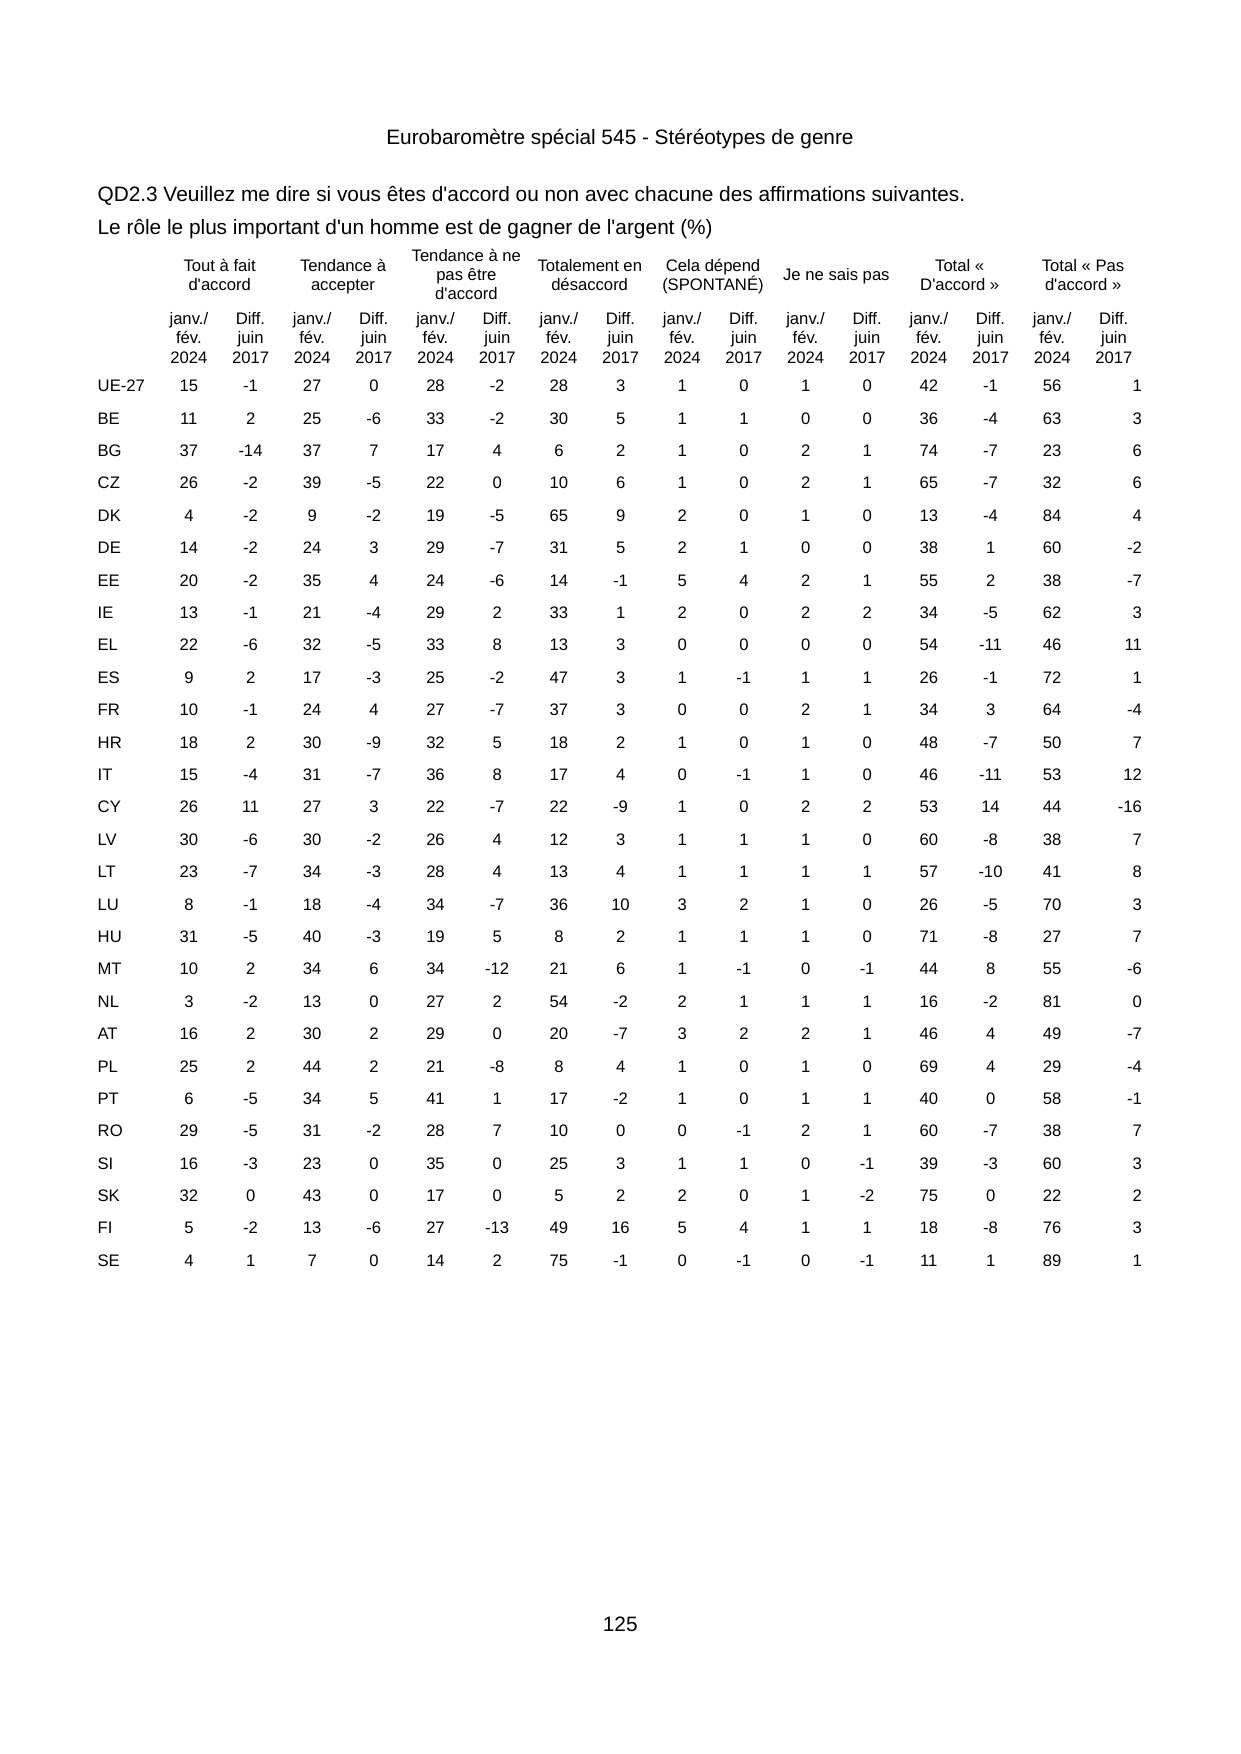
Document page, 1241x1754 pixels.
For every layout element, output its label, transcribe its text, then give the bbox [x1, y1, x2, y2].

table_cell 4 [466, 823, 528, 855]
table_cell 21 [281, 596, 343, 629]
table_cell 17 [528, 1082, 589, 1114]
table_cell 20 [528, 1018, 589, 1050]
table_cell 1 [775, 726, 836, 758]
table_cell LU [95, 888, 158, 920]
table_cell 1 [651, 791, 713, 823]
table_cell 1 [1083, 1244, 1144, 1277]
table_cell 1 [960, 531, 1021, 564]
table_cell -1 [836, 953, 898, 985]
table_cell 2 [220, 953, 281, 985]
table_cell 3 [590, 1147, 651, 1179]
table_cell 31 [281, 1115, 343, 1147]
table_cell 27 [281, 370, 343, 402]
table_cell 6 [343, 953, 404, 985]
table_cell 49 [528, 1212, 589, 1244]
table_cell 2 [590, 920, 651, 953]
table_cell 1 [836, 1115, 898, 1147]
table_cell -7 [466, 791, 528, 823]
table_cell -2 [960, 985, 1021, 1017]
table_cell 1 [651, 855, 713, 888]
table_cell 1 [836, 434, 898, 467]
table_cell 0 [651, 1244, 713, 1277]
table_cell 1 [775, 1212, 836, 1244]
table_cell 7 [1083, 1115, 1144, 1147]
table_cell 0 [775, 531, 836, 564]
table_cell 1 [836, 1212, 898, 1244]
table_cell 7 [1083, 823, 1144, 855]
table_cell 1 [651, 402, 713, 434]
table_cell 2 [343, 1050, 404, 1082]
table_cell 1 [836, 661, 898, 693]
table_cell -10 [960, 855, 1021, 888]
table_cell 56 [1021, 370, 1083, 402]
table_cell PL [95, 1050, 158, 1082]
table_cell -1 [220, 596, 281, 629]
table_cell 5 [466, 726, 528, 758]
table_cell 32 [158, 1179, 219, 1212]
table_cell 0 [775, 1147, 836, 1179]
table_cell 26 [158, 791, 219, 823]
table_cell -7 [343, 758, 404, 791]
table_cell 1 [836, 1018, 898, 1050]
table_cell 1 [466, 1082, 528, 1114]
table_cell CZ [95, 467, 158, 499]
table_cell 43 [281, 1179, 343, 1212]
table_cell 2 [220, 402, 281, 434]
table_cell -1 [836, 1147, 898, 1179]
table_cell DK [95, 499, 158, 531]
table_cell 7 [466, 1115, 528, 1147]
table_cell 35 [281, 564, 343, 596]
table_cell 40 [898, 1082, 959, 1114]
table_cell -1 [1083, 1082, 1144, 1114]
table_cell 1 [775, 661, 836, 693]
table_cell PT [95, 1082, 158, 1114]
table_cell 1 [1083, 661, 1144, 693]
table_cell 1 [836, 1082, 898, 1114]
table_cell Le rôle le plus important d'un homme est de gagner de l'argent (%) [95, 210, 1144, 243]
table_cell 17 [405, 1179, 466, 1212]
table_cell 60 [898, 823, 959, 855]
table_cell -9 [343, 726, 404, 758]
table_cell 34 [898, 694, 959, 726]
table_cell 2 [775, 1115, 836, 1147]
table_cell 0 [713, 791, 774, 823]
table_cell 2 [651, 985, 713, 1017]
table_cell 13 [281, 985, 343, 1017]
table_cell RO [95, 1115, 158, 1147]
table_cell 30 [281, 726, 343, 758]
table_cell 5 [528, 1179, 589, 1212]
table_cell -4 [343, 596, 404, 629]
table_cell 16 [158, 1147, 219, 1179]
table_cell 3 [1083, 1212, 1144, 1244]
table_cell 72 [1021, 661, 1083, 693]
table_cell 3 [1083, 888, 1144, 920]
table_cell 4 [960, 1018, 1021, 1050]
table_cell 4 [713, 1212, 774, 1244]
table_cell 1 [775, 758, 836, 791]
table_cell 60 [898, 1115, 959, 1147]
table_cell 6 [1083, 467, 1144, 499]
table_cell 2 [590, 434, 651, 467]
table_cell 34 [898, 596, 959, 629]
table_cell 84 [1021, 499, 1083, 531]
table_cell 1 [713, 985, 774, 1017]
table_cell -2 [1083, 531, 1144, 564]
table_cell FI [95, 1212, 158, 1244]
table_cell 15 [158, 370, 219, 402]
table_cell -7 [1083, 564, 1144, 596]
table_cell -3 [343, 855, 404, 888]
table_cell 11 [158, 402, 219, 434]
table_cell 2 [836, 791, 898, 823]
table_cell 4 [590, 1050, 651, 1082]
table_cell HR [95, 726, 158, 758]
table_cell -6 [343, 402, 404, 434]
table_cell 1 [713, 920, 774, 953]
table_cell -7 [466, 888, 528, 920]
table_cell 18 [528, 726, 589, 758]
table_cell 15 [158, 758, 219, 791]
table_cell 13 [158, 596, 219, 629]
table_cell 81 [1021, 985, 1083, 1017]
table_cell 0 [836, 888, 898, 920]
table_cell 1 [775, 920, 836, 953]
table_cell 76 [1021, 1212, 1083, 1244]
table_cell Diff. juin 2017 [960, 306, 1021, 369]
table_cell 27 [1021, 920, 1083, 953]
table_cell 1 [1083, 370, 1144, 402]
table_cell 7 [1083, 726, 1144, 758]
table_cell 34 [281, 855, 343, 888]
table_cell 2 [220, 661, 281, 693]
table_cell 0 [775, 1244, 836, 1277]
table_cell -7 [466, 694, 528, 726]
table_cell janv./fév. 2024 [281, 306, 343, 369]
table_cell 3 [590, 370, 651, 402]
table_cell SE [95, 1244, 158, 1277]
table_cell -5 [960, 596, 1021, 629]
table_cell 5 [466, 920, 528, 953]
table_cell 1 [651, 920, 713, 953]
table_cell 34 [281, 1082, 343, 1114]
table_cell 0 [836, 629, 898, 661]
table_cell -2 [220, 531, 281, 564]
table_cell 2 [960, 564, 1021, 596]
table_cell 28 [405, 1115, 466, 1147]
table_cell 46 [898, 758, 959, 791]
table_cell 57 [898, 855, 959, 888]
table_cell -4 [960, 499, 1021, 531]
table_cell 37 [528, 694, 589, 726]
table_cell 38 [898, 531, 959, 564]
table_cell 65 [528, 499, 589, 531]
table_cell 0 [651, 629, 713, 661]
table_cell 34 [405, 953, 466, 985]
table_cell 62 [1021, 596, 1083, 629]
table_cell 33 [528, 596, 589, 629]
table_cell 8 [528, 1050, 589, 1082]
table_cell -4 [1083, 694, 1144, 726]
table_cell 55 [898, 564, 959, 596]
table_cell 10 [528, 1115, 589, 1147]
table_cell 25 [281, 402, 343, 434]
table_cell -3 [960, 1147, 1021, 1179]
table_cell Tendance à ne pas être d'accord [405, 243, 528, 306]
table_cell 0 [960, 1179, 1021, 1212]
table_cell 0 [713, 499, 774, 531]
table_cell 1 [651, 661, 713, 693]
table_cell 5 [590, 531, 651, 564]
table_cell 33 [405, 402, 466, 434]
table_cell 2 [836, 596, 898, 629]
table_cell 4 [590, 758, 651, 791]
table_cell 33 [405, 629, 466, 661]
table_cell 1 [651, 1050, 713, 1082]
table_cell 16 [590, 1212, 651, 1244]
table_cell -4 [960, 402, 1021, 434]
table_cell 1 [775, 888, 836, 920]
table_cell janv./fév. 2024 [651, 306, 713, 369]
table_cell 3 [1083, 596, 1144, 629]
table_cell MT [95, 953, 158, 985]
table_cell 10 [158, 953, 219, 985]
table_cell 0 [343, 1179, 404, 1212]
table_cell 1 [651, 726, 713, 758]
table_cell 0 [343, 1147, 404, 1179]
table_cell 19 [405, 920, 466, 953]
table_cell 13 [281, 1212, 343, 1244]
table_cell -7 [960, 467, 1021, 499]
table_cell 39 [281, 467, 343, 499]
table_cell 0 [466, 1018, 528, 1050]
table_cell -2 [466, 402, 528, 434]
table_cell 6 [1083, 434, 1144, 467]
table_cell 1 [836, 467, 898, 499]
table_cell janv./fév. 2024 [775, 306, 836, 369]
table_cell janv./fév. 2024 [898, 306, 959, 369]
table_cell 31 [158, 920, 219, 953]
table_cell -2 [220, 467, 281, 499]
table_cell 5 [343, 1082, 404, 1114]
table_cell 2 [651, 499, 713, 531]
table_cell -8 [960, 920, 1021, 953]
table_cell LV [95, 823, 158, 855]
table_cell 2 [775, 791, 836, 823]
table_cell janv./fév. 2024 [1021, 306, 1083, 369]
table_cell 24 [281, 694, 343, 726]
table_cell 3 [1083, 1147, 1144, 1179]
table_cell 14 [405, 1244, 466, 1277]
table_cell 2 [343, 1018, 404, 1050]
table_cell -13 [466, 1212, 528, 1244]
table_cell 1 [775, 823, 836, 855]
table_cell -4 [343, 888, 404, 920]
table_cell Total « Pas d'accord » [1021, 243, 1144, 306]
table_cell EE [95, 564, 158, 596]
table_cell 0 [960, 1082, 1021, 1114]
table_cell -5 [220, 1115, 281, 1147]
table_cell 3 [651, 888, 713, 920]
table_cell 12 [528, 823, 589, 855]
table_cell 13 [898, 499, 959, 531]
table_cell -1 [220, 370, 281, 402]
table_cell 60 [1021, 1147, 1083, 1179]
table_cell -1 [960, 661, 1021, 693]
table_cell 10 [590, 888, 651, 920]
table_cell 4 [466, 434, 528, 467]
table_cell -5 [220, 920, 281, 953]
table_cell BG [95, 434, 158, 467]
table_cell 0 [713, 629, 774, 661]
table_cell 23 [158, 855, 219, 888]
table_cell -6 [220, 629, 281, 661]
table_cell -1 [713, 661, 774, 693]
table_cell 48 [898, 726, 959, 758]
table_cell -2 [220, 985, 281, 1017]
table_cell 25 [158, 1050, 219, 1082]
table_cell 31 [281, 758, 343, 791]
table_cell 5 [590, 402, 651, 434]
table_cell 5 [651, 564, 713, 596]
table_cell Diff. juin 2017 [343, 306, 404, 369]
table_cell -7 [960, 1115, 1021, 1147]
table_cell 55 [1021, 953, 1083, 985]
table_cell 37 [158, 434, 219, 467]
table_cell 2 [466, 1244, 528, 1277]
table_cell 7 [1083, 920, 1144, 953]
table_cell -2 [343, 499, 404, 531]
table_cell 13 [528, 629, 589, 661]
table_cell 2 [651, 596, 713, 629]
table_cell 0 [713, 726, 774, 758]
table_cell -1 [590, 564, 651, 596]
table_cell 63 [1021, 402, 1083, 434]
table_cell 2 [590, 1179, 651, 1212]
table_cell 54 [898, 629, 959, 661]
table_cell 2 [775, 1018, 836, 1050]
table_cell 26 [898, 661, 959, 693]
table_cell 2 [651, 1179, 713, 1212]
table_cell 3 [590, 661, 651, 693]
table_cell 10 [528, 467, 589, 499]
table_cell LT [95, 855, 158, 888]
table_cell SK [95, 1179, 158, 1212]
table_cell 1 [775, 985, 836, 1017]
table_cell 24 [405, 564, 466, 596]
table_cell 17 [281, 661, 343, 693]
table_cell 38 [1021, 1115, 1083, 1147]
table_cell UE-27 [95, 370, 158, 402]
table_cell 9 [281, 499, 343, 531]
table_cell -7 [960, 434, 1021, 467]
table_cell 9 [158, 661, 219, 693]
table_cell 24 [281, 531, 343, 564]
table_cell 1 [713, 855, 774, 888]
table_cell Diff. juin 2017 [590, 306, 651, 369]
table_cell 0 [836, 920, 898, 953]
table_cell 4 [1083, 499, 1144, 531]
table_cell -4 [220, 758, 281, 791]
table_cell 0 [836, 823, 898, 855]
table_cell 0 [836, 370, 898, 402]
table_cell 8 [960, 953, 1021, 985]
table_cell AT [95, 1018, 158, 1050]
table_cell Je ne sais pas [775, 243, 898, 306]
table_cell 2 [713, 1018, 774, 1050]
table_cell 2 [590, 726, 651, 758]
table_cell 20 [158, 564, 219, 596]
table_cell 41 [405, 1082, 466, 1114]
table_cell 47 [528, 661, 589, 693]
table_cell 32 [405, 726, 466, 758]
table_cell -14 [220, 434, 281, 467]
table_cell 4 [590, 855, 651, 888]
table_cell 30 [528, 402, 589, 434]
table_cell 7 [343, 434, 404, 467]
table_cell 34 [281, 953, 343, 985]
table_cell 0 [713, 1179, 774, 1212]
table_cell 1 [590, 596, 651, 629]
table_cell 65 [898, 467, 959, 499]
table_cell 28 [528, 370, 589, 402]
table_cell -2 [343, 1115, 404, 1147]
table_cell 17 [405, 434, 466, 467]
table_cell 1 [775, 1050, 836, 1082]
table_cell 0 [343, 370, 404, 402]
table_cell 34 [405, 888, 466, 920]
table_cell 26 [158, 467, 219, 499]
table_cell 0 [775, 953, 836, 985]
table_cell -9 [590, 791, 651, 823]
table_cell 38 [1021, 564, 1083, 596]
table_cell 0 [775, 629, 836, 661]
table_cell 2 [713, 888, 774, 920]
table_cell 29 [405, 1018, 466, 1050]
table_cell -7 [466, 531, 528, 564]
table_header QD2.3 Veuillez me dire si vous êtes d'accord ou non avec chacune des affirmations suivantes. [95, 178, 1144, 210]
table_cell 1 [713, 1147, 774, 1179]
table_cell 35 [405, 1147, 466, 1179]
table_cell 1 [713, 823, 774, 855]
table_cell 14 [960, 791, 1021, 823]
table_cell -12 [466, 953, 528, 985]
table_cell 1 [960, 1244, 1021, 1277]
table_cell 1 [651, 467, 713, 499]
table_cell -1 [713, 1244, 774, 1277]
table_cell -2 [343, 823, 404, 855]
table_cell 3 [590, 823, 651, 855]
table_cell 60 [1021, 531, 1083, 564]
table_cell IE [95, 596, 158, 629]
table_cell 1 [651, 953, 713, 985]
table_cell 0 [466, 467, 528, 499]
table_cell ES [95, 661, 158, 693]
table_cell 1 [775, 499, 836, 531]
table_cell -2 [836, 1179, 898, 1212]
table_cell 29 [405, 596, 466, 629]
table_cell 18 [898, 1212, 959, 1244]
table_cell 3 [590, 694, 651, 726]
table_cell -11 [960, 758, 1021, 791]
table_cell 23 [1021, 434, 1083, 467]
table_cell 74 [898, 434, 959, 467]
table_cell Tendance à accepter [281, 243, 404, 306]
table_cell 26 [898, 888, 959, 920]
table_cell 53 [898, 791, 959, 823]
table_cell 0 [836, 758, 898, 791]
table_cell -5 [466, 499, 528, 531]
table_cell 7 [281, 1244, 343, 1277]
table_cell 0 [220, 1179, 281, 1212]
table_cell -2 [590, 1082, 651, 1114]
table_cell 0 [713, 434, 774, 467]
table_cell 28 [405, 855, 466, 888]
table_cell 10 [158, 694, 219, 726]
table_cell 44 [898, 953, 959, 985]
table_cell -1 [713, 953, 774, 985]
table_cell 0 [1083, 985, 1144, 1017]
table_cell 2 [466, 985, 528, 1017]
table_cell -7 [1083, 1018, 1144, 1050]
table_cell 0 [713, 694, 774, 726]
table_cell 21 [528, 953, 589, 985]
table_cell 29 [158, 1115, 219, 1147]
table_cell 0 [466, 1147, 528, 1179]
table_cell IT [95, 758, 158, 791]
table_cell -5 [960, 888, 1021, 920]
table_cell 1 [651, 434, 713, 467]
table_cell -1 [836, 1244, 898, 1277]
table_cell 0 [590, 1115, 651, 1147]
table_cell 6 [590, 467, 651, 499]
table_cell Diff. juin 2017 [1083, 306, 1144, 369]
table_cell Diff. juin 2017 [466, 306, 528, 369]
table_cell 39 [898, 1147, 959, 1179]
table_cell -7 [590, 1018, 651, 1050]
table_cell 89 [1021, 1244, 1083, 1277]
table_cell 1 [651, 370, 713, 402]
table_cell 1 [836, 855, 898, 888]
table_cell 50 [1021, 726, 1083, 758]
table_cell 2 [220, 726, 281, 758]
table_cell 12 [1083, 758, 1144, 791]
table_cell 26 [405, 823, 466, 855]
table_cell 21 [405, 1050, 466, 1082]
table_cell 9 [590, 499, 651, 531]
table_cell -8 [466, 1050, 528, 1082]
table_cell HU [95, 920, 158, 953]
table_cell 1 [713, 402, 774, 434]
table_cell 27 [405, 694, 466, 726]
table_cell 4 [960, 1050, 1021, 1082]
table_cell 16 [898, 985, 959, 1017]
table_cell EL [95, 629, 158, 661]
table_cell 0 [713, 467, 774, 499]
table_cell 16 [158, 1018, 219, 1050]
table_cell 1 [775, 1179, 836, 1212]
table_cell 54 [528, 985, 589, 1017]
table_cell -6 [466, 564, 528, 596]
table_cell 1 [775, 1082, 836, 1114]
table_cell 25 [405, 661, 466, 693]
table_cell janv./fév. 2024 [158, 306, 219, 369]
table_cell 23 [281, 1147, 343, 1179]
table_cell 14 [158, 531, 219, 564]
table_cell Totalement en désaccord [528, 243, 651, 306]
table_cell -8 [960, 823, 1021, 855]
table_cell 1 [836, 985, 898, 1017]
table_cell 2 [775, 467, 836, 499]
table_cell 4 [343, 694, 404, 726]
table_cell 1 [651, 1082, 713, 1114]
table_cell 27 [405, 985, 466, 1017]
table_cell DE [95, 531, 158, 564]
table_cell 0 [343, 1244, 404, 1277]
table_cell [95, 243, 158, 306]
table_cell 46 [898, 1018, 959, 1050]
table_cell -1 [960, 370, 1021, 402]
table_cell 75 [528, 1244, 589, 1277]
table_cell 2 [1083, 1179, 1144, 1212]
table_cell 27 [405, 1212, 466, 1244]
table_cell -16 [1083, 791, 1144, 823]
table_cell 30 [281, 1018, 343, 1050]
table_cell 75 [898, 1179, 959, 1212]
table_cell -6 [1083, 953, 1144, 985]
table_cell 1 [651, 1147, 713, 1179]
table_cell 2 [775, 694, 836, 726]
table_cell 6 [590, 953, 651, 985]
table_cell -3 [343, 920, 404, 953]
table_cell 4 [466, 855, 528, 888]
table_cell 18 [281, 888, 343, 920]
table_cell 40 [281, 920, 343, 953]
table_cell 3 [343, 791, 404, 823]
table_cell 4 [343, 564, 404, 596]
table_cell 2 [775, 434, 836, 467]
table_cell 0 [836, 402, 898, 434]
table_cell 4 [158, 1244, 219, 1277]
table_cell 36 [898, 402, 959, 434]
table_cell 1 [713, 531, 774, 564]
table_cell -7 [220, 855, 281, 888]
table_cell 0 [836, 531, 898, 564]
table_cell -6 [220, 823, 281, 855]
table_cell -6 [343, 1212, 404, 1244]
table_cell 8 [466, 758, 528, 791]
table_cell janv./fév. 2024 [528, 306, 589, 369]
table_cell 6 [158, 1082, 219, 1114]
table_cell 36 [528, 888, 589, 920]
table_cell 0 [651, 694, 713, 726]
table_cell 0 [651, 1115, 713, 1147]
table_cell SI [95, 1147, 158, 1179]
table_cell 3 [590, 629, 651, 661]
table_cell 0 [466, 1179, 528, 1212]
table_cell 0 [836, 726, 898, 758]
table_cell FR [95, 694, 158, 726]
table_cell 0 [836, 499, 898, 531]
table_cell 37 [281, 434, 343, 467]
table_cell 0 [775, 402, 836, 434]
table_cell 42 [898, 370, 959, 402]
table_cell Cela dépend (SPONTANÉ) [651, 243, 774, 306]
table_cell 49 [1021, 1018, 1083, 1050]
table_cell 58 [1021, 1082, 1083, 1114]
table_cell -5 [343, 629, 404, 661]
table_cell -2 [220, 499, 281, 531]
table_cell 0 [836, 1050, 898, 1082]
table_cell 11 [1083, 629, 1144, 661]
table_cell -11 [960, 629, 1021, 661]
table_cell 30 [158, 823, 219, 855]
table_cell -5 [343, 467, 404, 499]
table_cell 71 [898, 920, 959, 953]
table_cell 44 [281, 1050, 343, 1082]
table_cell 41 [1021, 855, 1083, 888]
table_cell 8 [466, 629, 528, 661]
table_cell Diff. juin 2017 [836, 306, 898, 369]
table_cell 36 [405, 758, 466, 791]
table_cell 11 [898, 1244, 959, 1277]
table_cell -4 [1083, 1050, 1144, 1082]
table_cell 18 [158, 726, 219, 758]
table_cell 11 [220, 791, 281, 823]
table_cell -1 [713, 758, 774, 791]
table_cell 0 [713, 1082, 774, 1114]
table_cell 1 [651, 823, 713, 855]
table_cell -1 [220, 888, 281, 920]
table_cell Tout à fait d'accord [158, 243, 281, 306]
table_cell -2 [466, 661, 528, 693]
table_cell 2 [220, 1018, 281, 1050]
table_cell -2 [220, 564, 281, 596]
table_cell -2 [466, 370, 528, 402]
table_cell 19 [405, 499, 466, 531]
table_cell 22 [528, 791, 589, 823]
table_cell -1 [713, 1115, 774, 1147]
table_cell 13 [528, 855, 589, 888]
table_cell 2 [775, 564, 836, 596]
table_cell 31 [528, 531, 589, 564]
table_cell 2 [651, 531, 713, 564]
table_cell 1 [775, 855, 836, 888]
table_cell janv./fév. 2024 [405, 306, 466, 369]
table_cell 5 [651, 1212, 713, 1244]
table_cell 64 [1021, 694, 1083, 726]
table_cell 8 [528, 920, 589, 953]
table_cell 4 [713, 564, 774, 596]
table_cell 27 [281, 791, 343, 823]
table_cell -3 [220, 1147, 281, 1179]
table_cell 0 [713, 370, 774, 402]
table_cell 3 [158, 985, 219, 1017]
table_cell -8 [960, 1212, 1021, 1244]
table_cell -1 [590, 1244, 651, 1277]
table_cell 3 [651, 1018, 713, 1050]
table_cell 3 [1083, 402, 1144, 434]
table_cell 2 [775, 596, 836, 629]
table_cell 1 [836, 694, 898, 726]
table_cell 30 [281, 823, 343, 855]
table_cell -3 [343, 661, 404, 693]
table_cell Diff. juin 2017 [220, 306, 281, 369]
table_cell 4 [158, 499, 219, 531]
table_cell 46 [1021, 629, 1083, 661]
table_cell 28 [405, 370, 466, 402]
table_cell 14 [528, 564, 589, 596]
table_cell 22 [1021, 1179, 1083, 1212]
table_cell 0 [713, 596, 774, 629]
table_cell 22 [405, 467, 466, 499]
table_cell [95, 306, 158, 369]
table_cell Diff. juin 2017 [713, 306, 774, 369]
table_cell 70 [1021, 888, 1083, 920]
table_cell CY [95, 791, 158, 823]
table_cell 8 [1083, 855, 1144, 888]
table_cell 3 [343, 531, 404, 564]
table_cell -5 [220, 1082, 281, 1114]
table_cell 2 [220, 1050, 281, 1082]
table_cell 22 [405, 791, 466, 823]
table_cell 1 [836, 564, 898, 596]
table_cell 53 [1021, 758, 1083, 791]
table_cell 0 [343, 985, 404, 1017]
table_cell 6 [528, 434, 589, 467]
table_cell 3 [960, 694, 1021, 726]
table_cell NL [95, 985, 158, 1017]
table_cell 0 [713, 1050, 774, 1082]
table_cell 2 [466, 596, 528, 629]
table_cell 44 [1021, 791, 1083, 823]
table_cell -7 [960, 726, 1021, 758]
table_cell 32 [1021, 467, 1083, 499]
table_cell 38 [1021, 823, 1083, 855]
table_cell 25 [528, 1147, 589, 1179]
table_cell 8 [158, 888, 219, 920]
table_cell 29 [405, 531, 466, 564]
table_cell Total « D'accord » [898, 243, 1021, 306]
table_cell 32 [281, 629, 343, 661]
table_cell BE [95, 402, 158, 434]
table_cell -2 [220, 1212, 281, 1244]
table_cell 29 [1021, 1050, 1083, 1082]
table_cell 5 [158, 1212, 219, 1244]
table_cell -1 [220, 694, 281, 726]
table_cell 17 [528, 758, 589, 791]
table_cell 0 [651, 758, 713, 791]
table_cell 22 [158, 629, 219, 661]
table_cell 1 [775, 370, 836, 402]
table_cell 69 [898, 1050, 959, 1082]
table_cell -2 [590, 985, 651, 1017]
table_cell 1 [220, 1244, 281, 1277]
